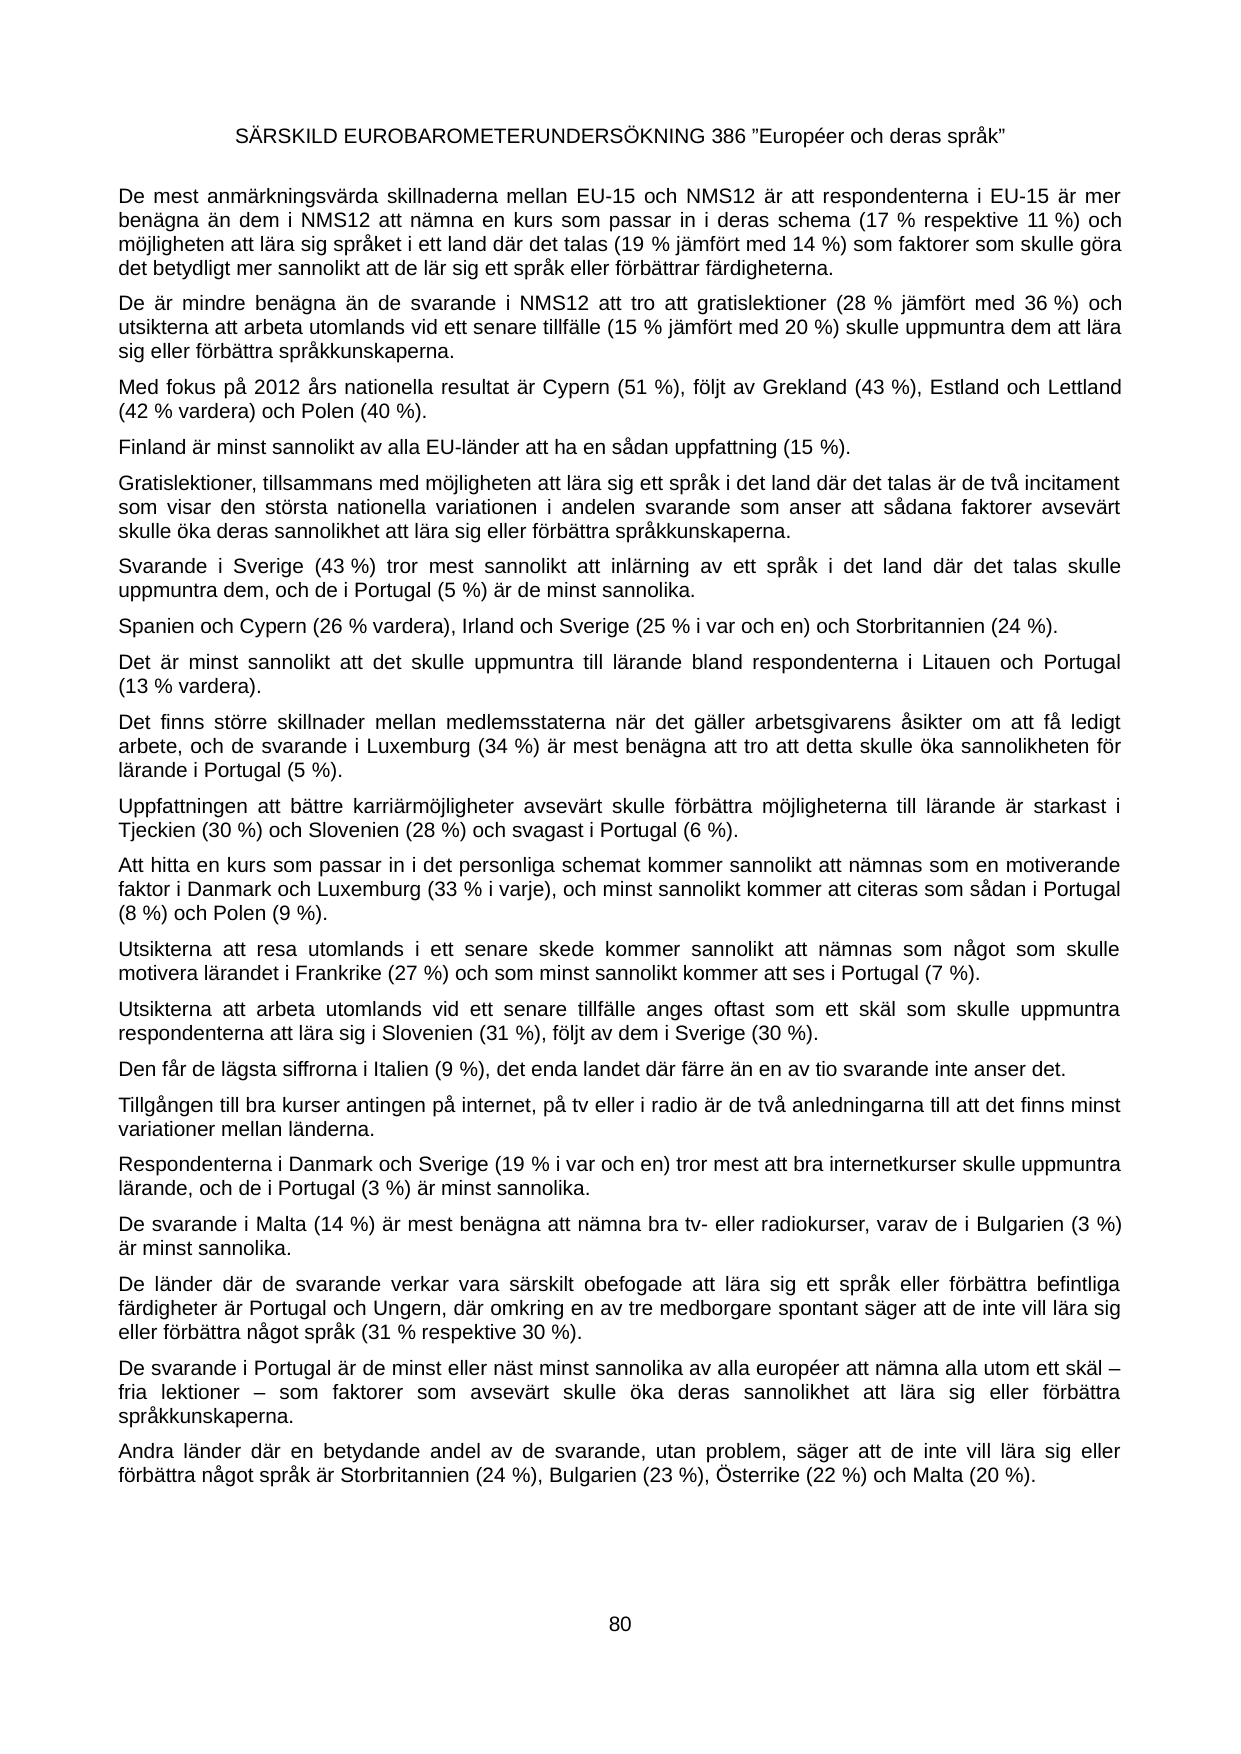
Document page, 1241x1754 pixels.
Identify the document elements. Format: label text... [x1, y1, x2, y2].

text Spanien och Cypern (26 % vardera), Irland och Sverige (25 % i var och en) och Storbritannien (24 %). [118, 614, 1122, 638]
text Andra länder där en betydande andel av de svarande, utan problem, säger att de inte vill lära sig eller förbättra något språk är Storbritannien (24 %), Bulgarien (23 %), Österrike (22 %) och Malta (20 %). [118, 1439, 1122, 1487]
text Respondenterna i Danmark och Sverige (19 % i var och en) tror mest att bra internetkurser skulle uppmuntra lärande, och de i Portugal (3 %) är minst sannolika. [118, 1152, 1122, 1200]
text De svarande i Portugal är de minst eller näst minst sannolika av alla européer att nämna alla utom ett skäl – fria lektioner – som faktorer som avsevärt skulle öka deras sannolikhet att lära sig eller förbättra språkkunskaperna. [118, 1356, 1122, 1427]
text De länder där de svarande verkar vara särskilt obefogade att lära sig ett språk eller förbättra befintliga färdigheter är Portugal och Ungern, där omkring en av tre medborgare spontant säger att de inte vill lära sig eller förbättra något språk (31 % respektive 30 %). [118, 1272, 1122, 1344]
text Svarande i Sverige (43 %) tror mest sannolikt att inlärning av ett språk i det land där det talas skulle uppmuntra dem, och de i Portugal (5 %) är de minst sannolika. [118, 554, 1122, 602]
text Utsikterna att arbeta utomlands vid ett senare tillfälle anges oftast som ett skäl som skulle uppmuntra respondenterna att lära sig i Slovenien (31 %), följt av dem i Sverige (30 %). [118, 997, 1122, 1045]
text Utsikterna att resa utomlands i ett senare skede kommer sannolikt att nämnas som något som skulle motivera lärandet i Frankrike (27 %) och som minst sannolikt kommer att ses i Portugal (7 %). [118, 937, 1122, 985]
text Tillgången till bra kurser antingen på internet, på tv eller i radio är de två anledningarna till att det finns minst variationer mellan länderna. [118, 1092, 1122, 1140]
text Det är minst sannolikt att det skulle uppmuntra till lärande bland respondenterna i Litauen och Portugal (13 % vardera). [118, 650, 1122, 698]
text De mest anmärkningsvärda skillnaderna mellan EU-15 och NMS12 är att respondenterna i EU-15 är mer benägna än dem i NMS12 att nämna en kurs som passar in i deras schema (17 % respektive 11 %) och möjligheten att lära sig språket i ett land där det talas (19 % jämfört med 14 %) som faktorer som skulle göra det betydligt mer sannolikt att de lär sig ett språk eller förbättrar färdigheterna. [118, 183, 1122, 279]
text Uppfattningen att bättre karriärmöjligheter avsevärt skulle förbättra möjligheterna till lärande är starkast i Tjeckien (30 %) och Slovenien (28 %) och svagast i Portugal (6 %). [118, 793, 1122, 841]
text Den får de lägsta siffrorna i Italien (9 %), det enda landet där färre än en av tio svarande inte anser det. [118, 1057, 1122, 1081]
text Att hitta en kurs som passar in i det personliga schemat kommer sannolikt att nämnas som en motiverande faktor i Danmark och Luxemburg (33 % i varje), och minst sannolikt kommer att citeras som sådan i Portugal (8 %) och Polen (9 %). [118, 853, 1122, 925]
text Finland är minst sannolikt av alla EU-länder att ha en sådan uppfattning (15 %). [118, 435, 1122, 459]
text De är mindre benägna än de svarande i NMS12 att tro att gratislektioner (28 % jämfört med 36 %) och utsikterna att arbeta utomlands vid ett senare tillfälle (15 % jämfört med 20 %) skulle uppmuntra dem att lära sig eller förbättra språkkunskaperna. [118, 291, 1122, 363]
text Med fokus på 2012 års nationella resultat är Cypern (51 %), följt av Grekland (43 %), Estland och Lettland (42 % vardera) och Polen (40 %). [118, 375, 1122, 423]
text Gratislektioner, tillsammans med möjligheten att lära sig ett språk i det land där det talas är de två incitament som visar den största nationella variationen i andelen svarande som anser att sådana faktorer avsevärt skulle öka deras sannolikhet att lära sig eller förbättra språkkunskaperna. [118, 471, 1122, 542]
text De svarande i Malta (14 %) är mest benägna att nämna bra tv- eller radiokurser, varav de i Bulgarien (3 %) är minst sannolika. [118, 1212, 1122, 1260]
text Det finns större skillnader mellan medlemsstaterna när det gäller arbetsgivarens åsikter om att få ledigt arbete, och de svarande i Luxemburg (34 %) är mest benägna att tro att detta skulle öka sannolikheten för lärande i Portugal (5 %). [118, 710, 1122, 782]
